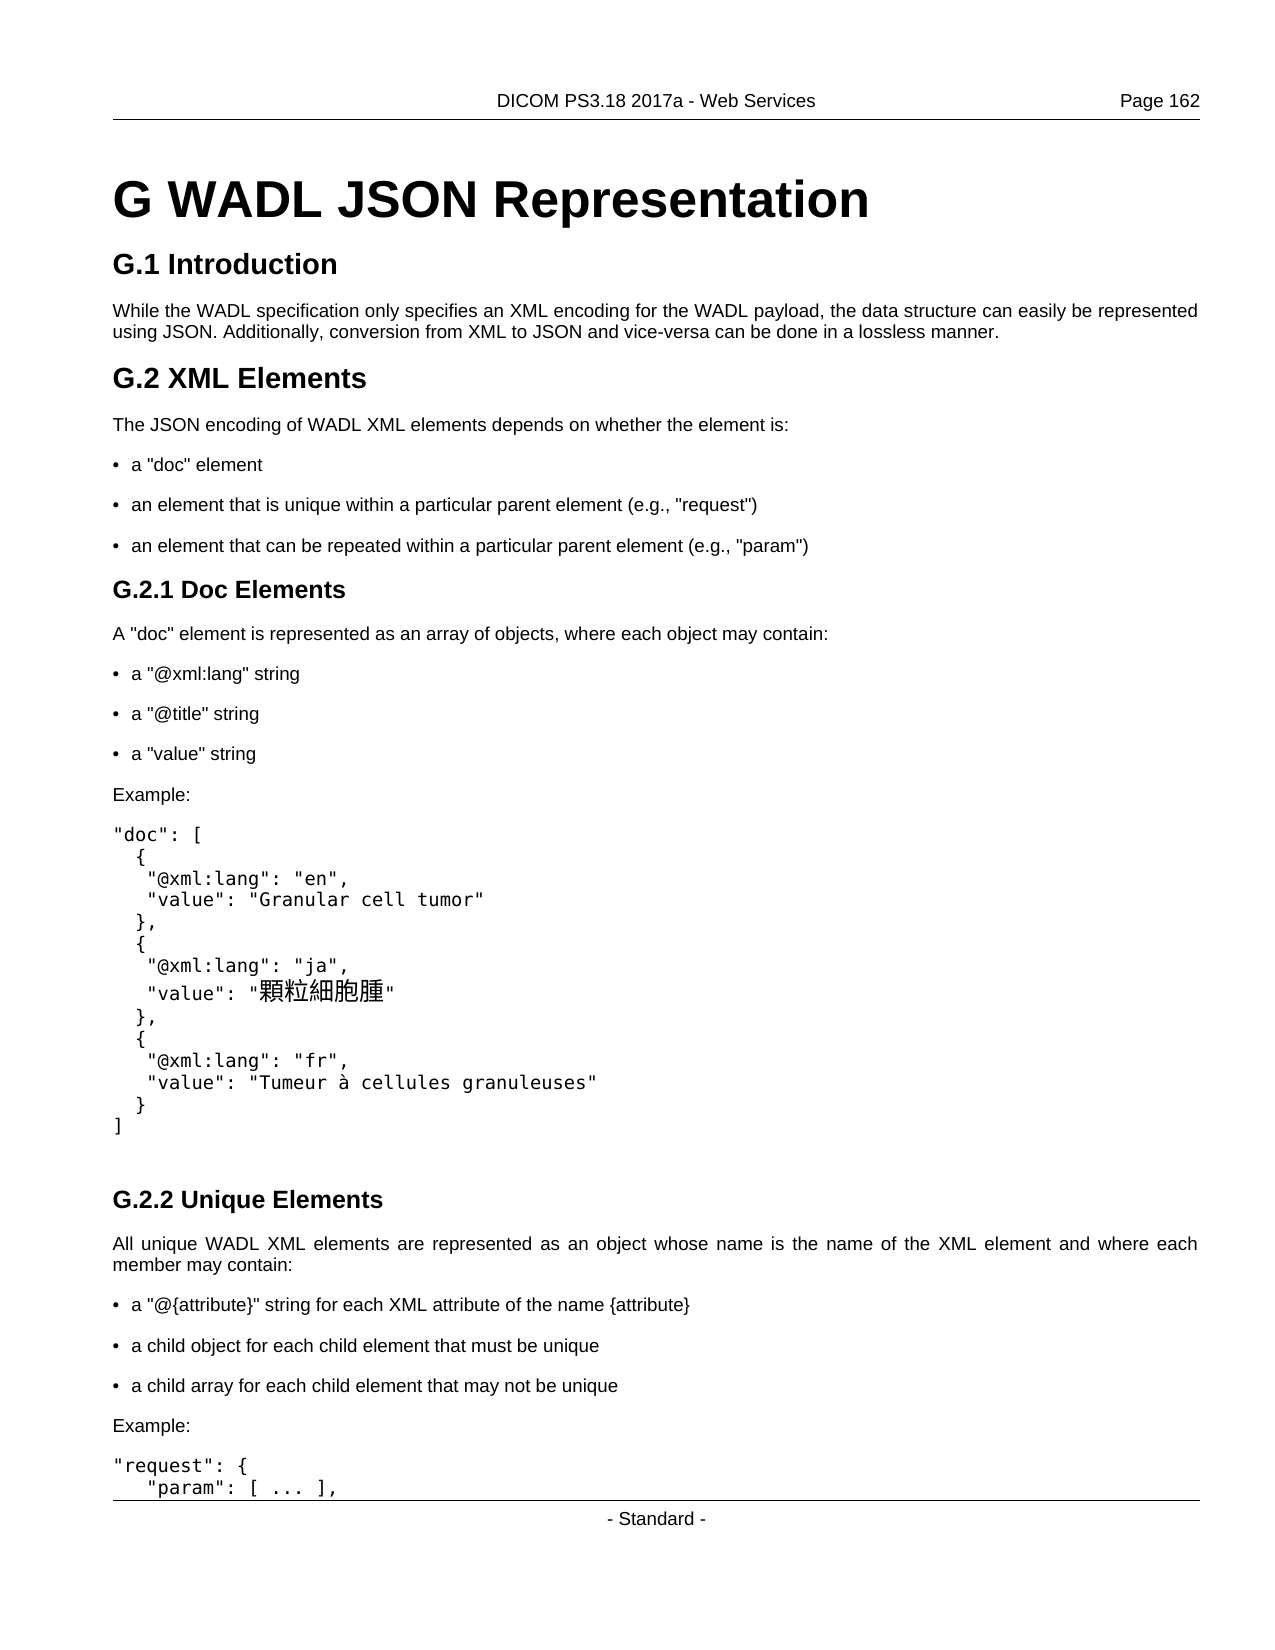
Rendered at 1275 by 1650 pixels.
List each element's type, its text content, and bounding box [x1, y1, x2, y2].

list a child object for each child element that must be unique [112, 1334, 1200, 1356]
list a "doc" element [112, 454, 1200, 475]
list an element that can be repeated within a particular parent element (e.g., "param") [112, 534, 1200, 556]
list a "@{attribute}" string for each XML attribute of the name {attribute} [112, 1294, 1200, 1316]
text While the WADL specification only specifies an XML encoding for the WADL payload, the data structure can easily be represented using JSON. Additionally, conversion from XML to JSON and vice-versa can be done in a lossless manner. [112, 299, 1200, 342]
list a "value" string [112, 743, 1200, 765]
list a "@title" string [112, 703, 1200, 724]
text G.2.2 Unique Elements [112, 1185, 1200, 1214]
text "doc": [ { "@xml:lang": "en", "value": "Granular cell tumor" }, { "@xml:lang": "ja", "value": "顆粒細胞腫" }, { "@xml:lang": "fr", "value": "Tumeur à cellules granuleuses" } ] [112, 824, 1200, 1166]
text Example: [112, 783, 1200, 805]
text G.2.1 Doc Elements [112, 575, 1200, 603]
list a "@xml:lang" string [112, 663, 1200, 684]
list an element that is unique within a particular parent element (e.g., "request") [112, 494, 1200, 516]
text A "doc" element is represented as an array of objects, where each object may contain: [112, 622, 1200, 644]
text G.2 XML Elements [112, 361, 1200, 395]
text "request": { "param": [ ... ], [112, 1456, 1200, 1499]
text The JSON encoding of WADL XML elements depends on whether the element is: [112, 413, 1200, 435]
text Example: [112, 1415, 1200, 1437]
list a child array for each child element that may not be unique [112, 1375, 1200, 1396]
text G WADL JSON Representation [112, 169, 1200, 228]
text G.1 Introduction [112, 247, 1200, 281]
text All unique WADL XML elements are represented as an object whose name is the name of the XML element and where each member may contain: [112, 1232, 1200, 1276]
